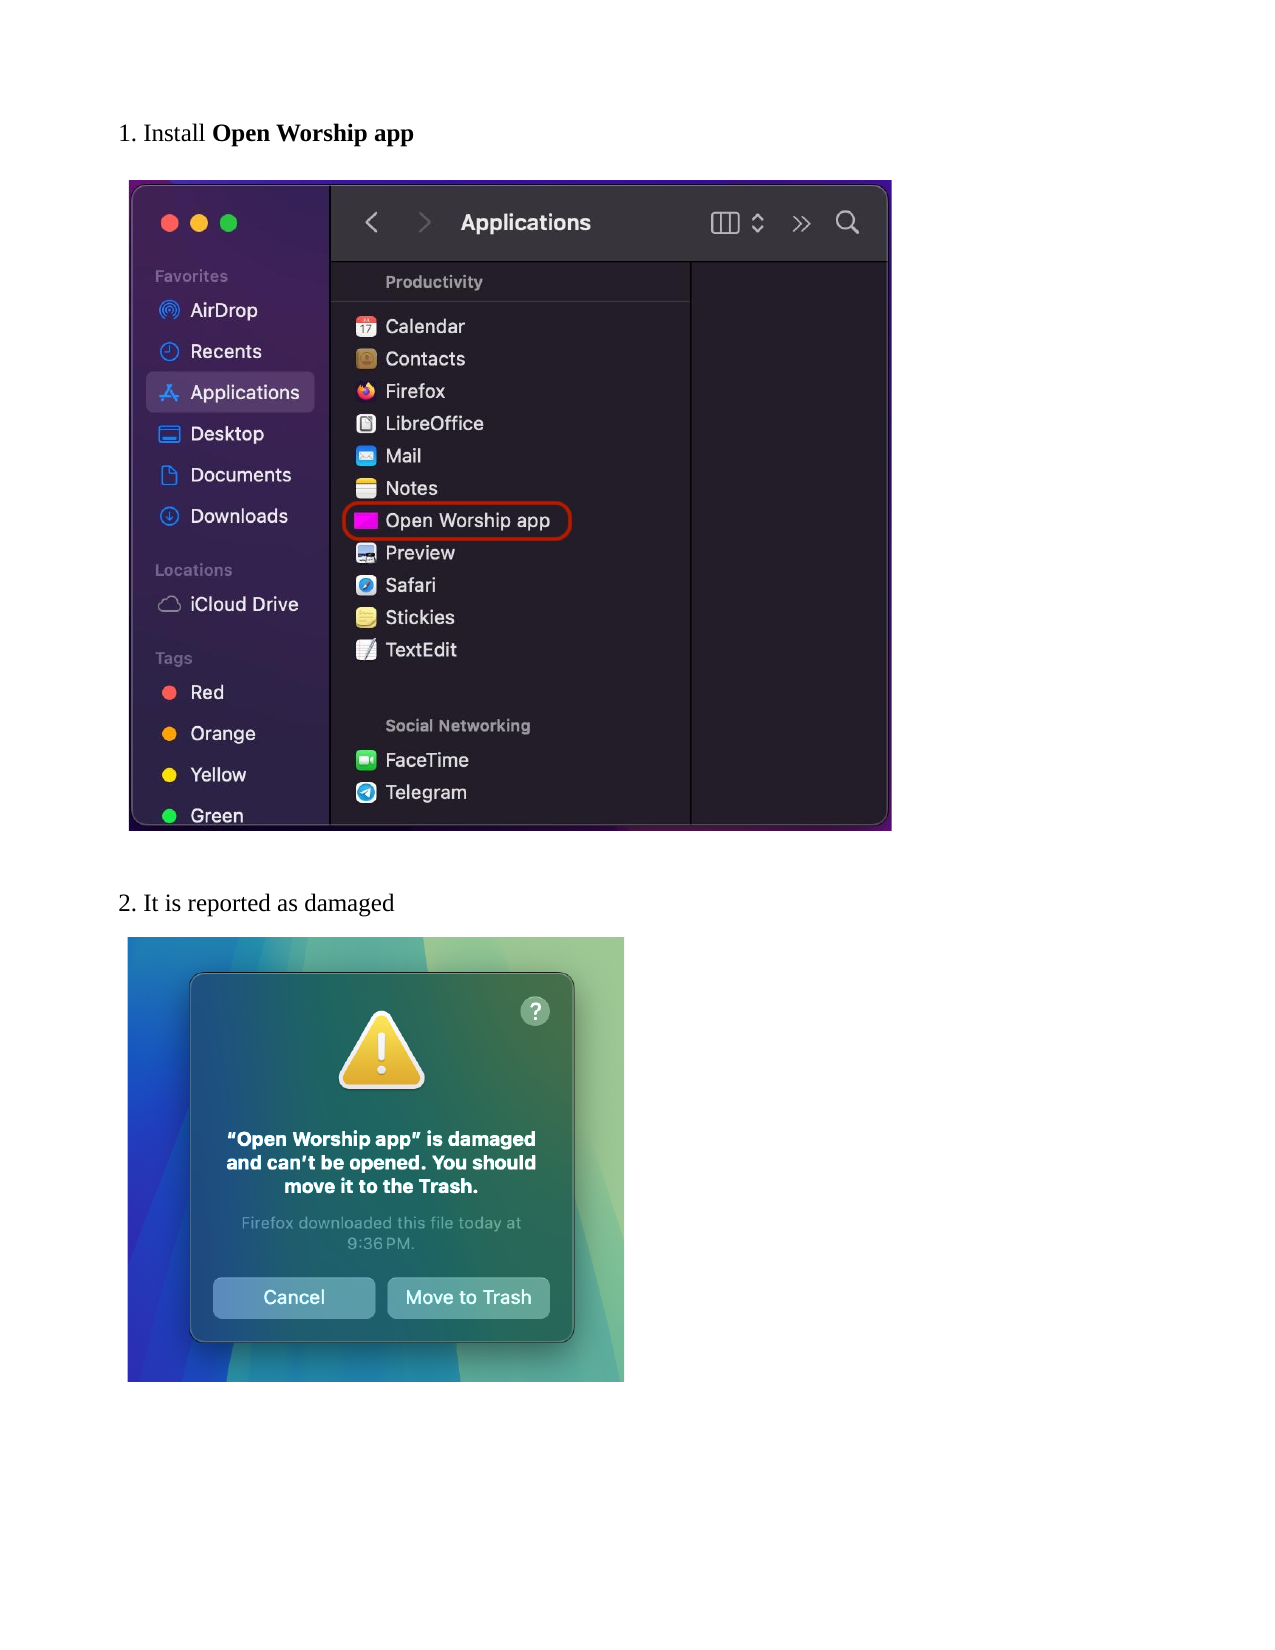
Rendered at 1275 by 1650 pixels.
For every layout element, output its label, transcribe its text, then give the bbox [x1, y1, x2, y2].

text 2. It is reported as damaged [118, 888, 1157, 917]
picture [127, 937, 625, 1382]
text 1. Install Open Worship app [118, 118, 1157, 147]
picture [128, 180, 892, 831]
